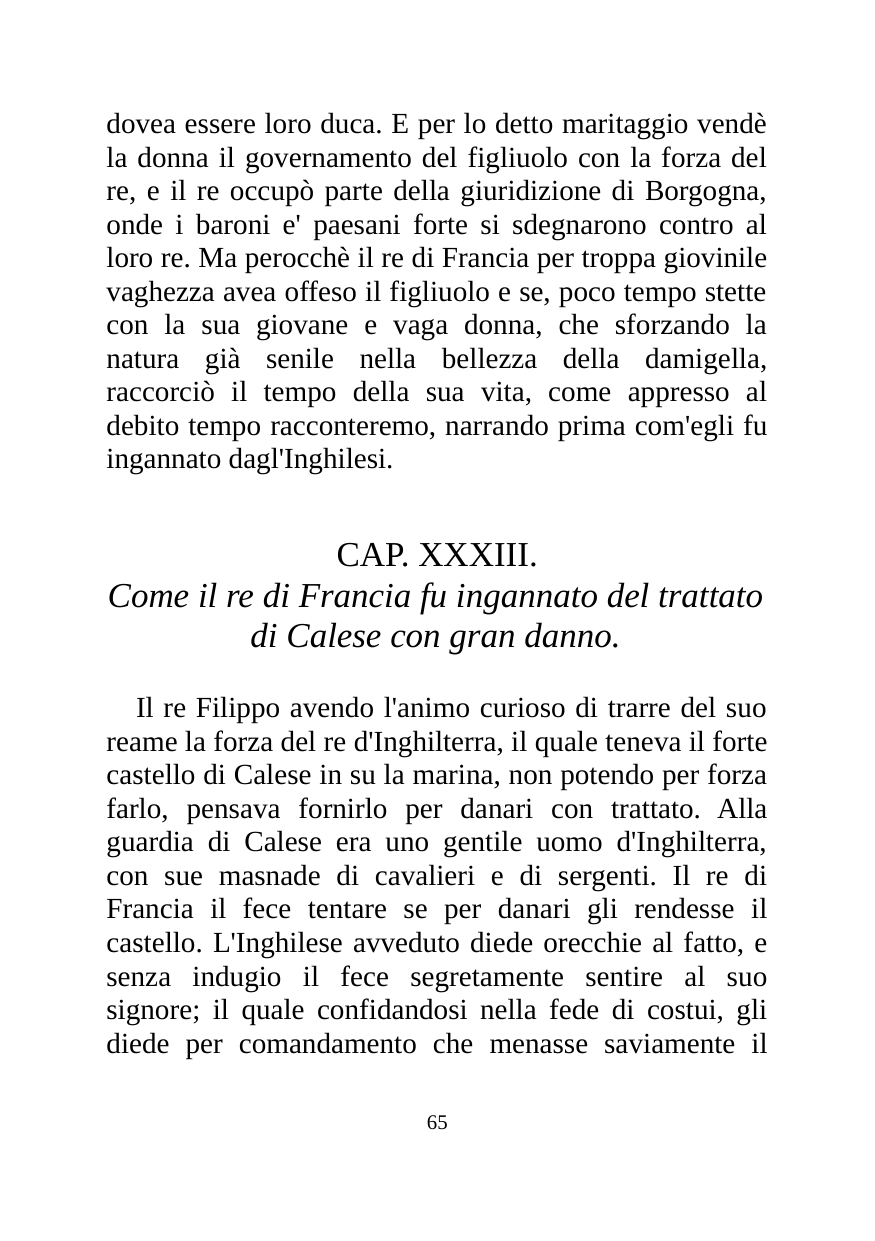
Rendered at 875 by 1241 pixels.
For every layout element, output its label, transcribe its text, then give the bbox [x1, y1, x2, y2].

text dovea essere loro duca. E per lo detto maritaggio vendè la donna il governamento del figliuolo con la forza del re, e il re occupò parte della giuridizione di Borgogna, onde i baroni e' paesani forte si sdegnarono contro al loro re. Ma perocchè il re di Francia per troppa giovinile vaghezza avea offeso il figliuolo e se, poco tempo stette con la sua giovane e vaga donna, che sforzando la natura già senile nella bellezza della damigella, raccorciò il tempo della sua vita, come appresso al debito tempo racconteremo, narrando prima com'egli fu ingannato dagl'Inghilesi. [106, 106, 768, 475]
text Il re Filippo avendo l'animo curioso di trarre del suo reame la forza del re d'Inghilterra, il quale teneva il forte castello di Calese in su la marina, non potendo per forza farlo, pensava fornirlo per danari con trattato. Alla guardia di Calese era uno gentile uomo d'Inghilterra, con sue masnade di cavalieri e di sergenti. Il re di Francia il fece tentare se per danari gli rendesse il castello. L'Inghilese avveduto diede orecchie al fatto, e senza indugio il fece segretamente sentire al suo signore; il quale confidandosi nella fede di costui, gli diede per comandamento che menasse saviamente il [106, 690, 768, 1059]
subtitle CAP. XXXIII. Come il re di Francia fu ingannato del trattato di Calese con gran danno. [106, 534, 768, 655]
